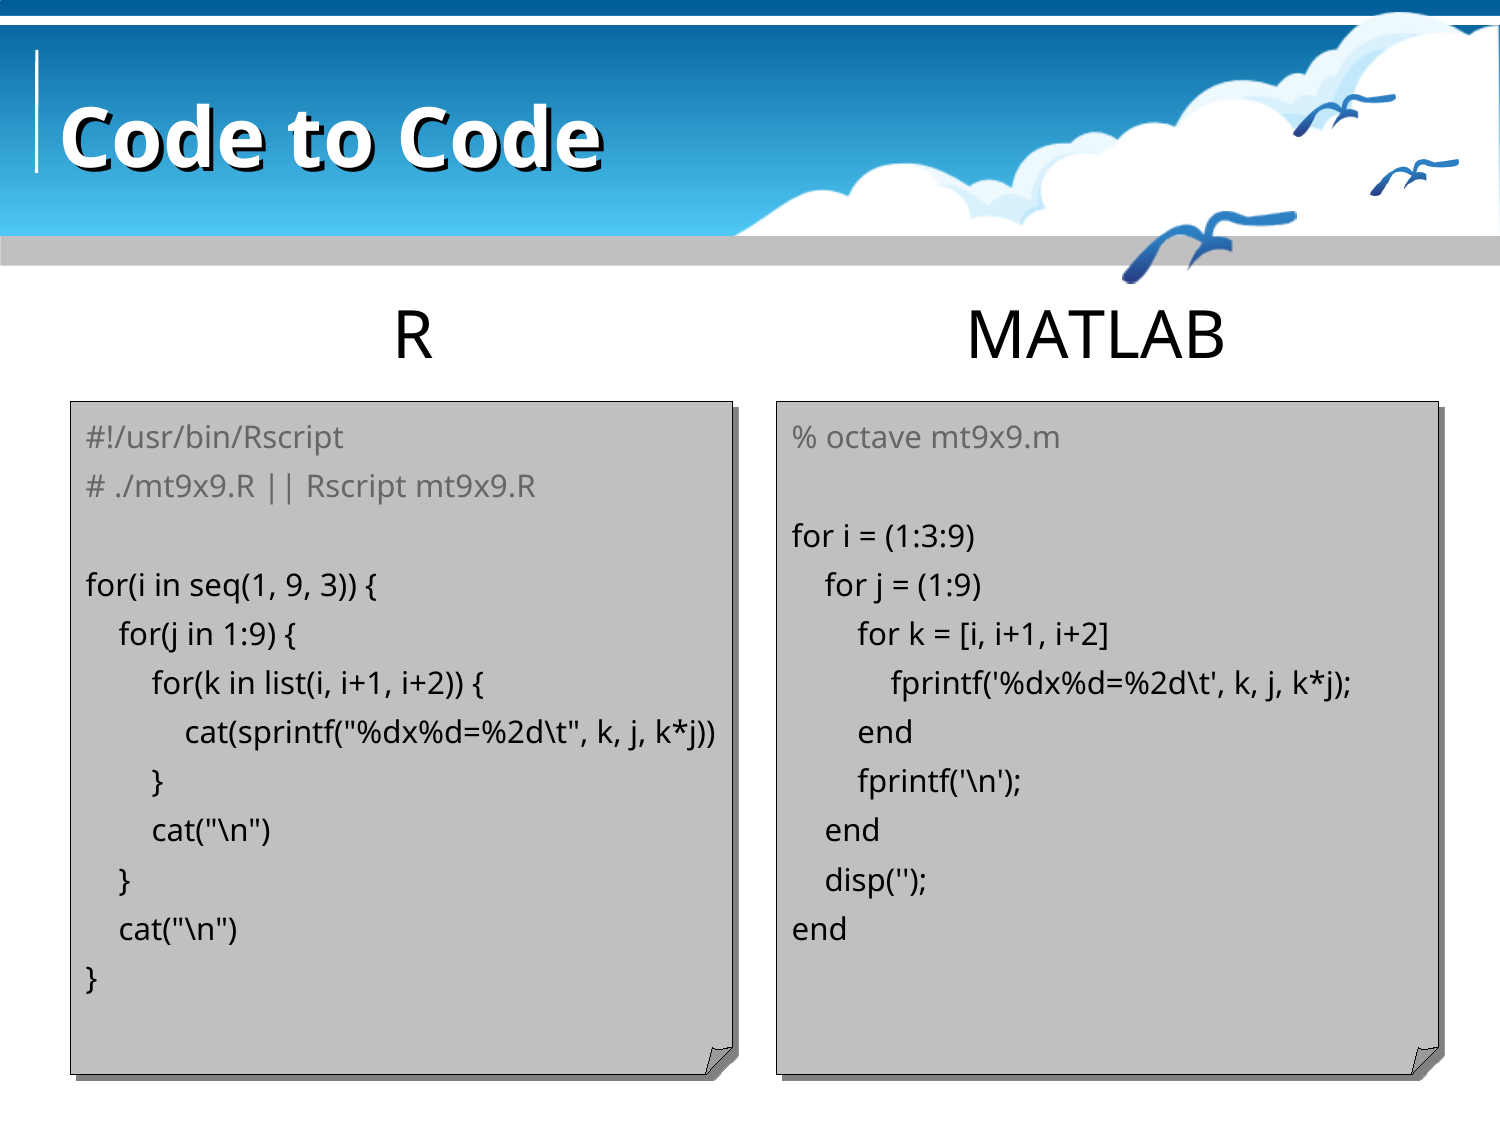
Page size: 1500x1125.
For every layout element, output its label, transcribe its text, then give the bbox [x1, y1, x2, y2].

text_box #!/usr/bin/Rscript # ./mt9x9.R || Rscript mt9x9.R for(i in seq(1, 9, 3)) { for(j in 1:9) { for(k in list(i, i+1, i+2)) { cat(sprintf("%dx%d=%2d\t", k, j, k*j)) } cat("\n") } cat("\n") } [70, 401, 733, 1075]
picture [730, 12, 1500, 283]
text_box % octave mt9x9.m for i = (1:3:9) for j = (1:9) for k = [i, i+1, i+2] fprintf('%dx%d=%2d\t', k, j, k*j); end fprintf('\n'); end disp(''); end [776, 401, 1439, 1075]
text_box MATLAB [950, 283, 1312, 388]
title Code to Code [59, 86, 1465, 186]
text_box R [377, 283, 485, 388]
